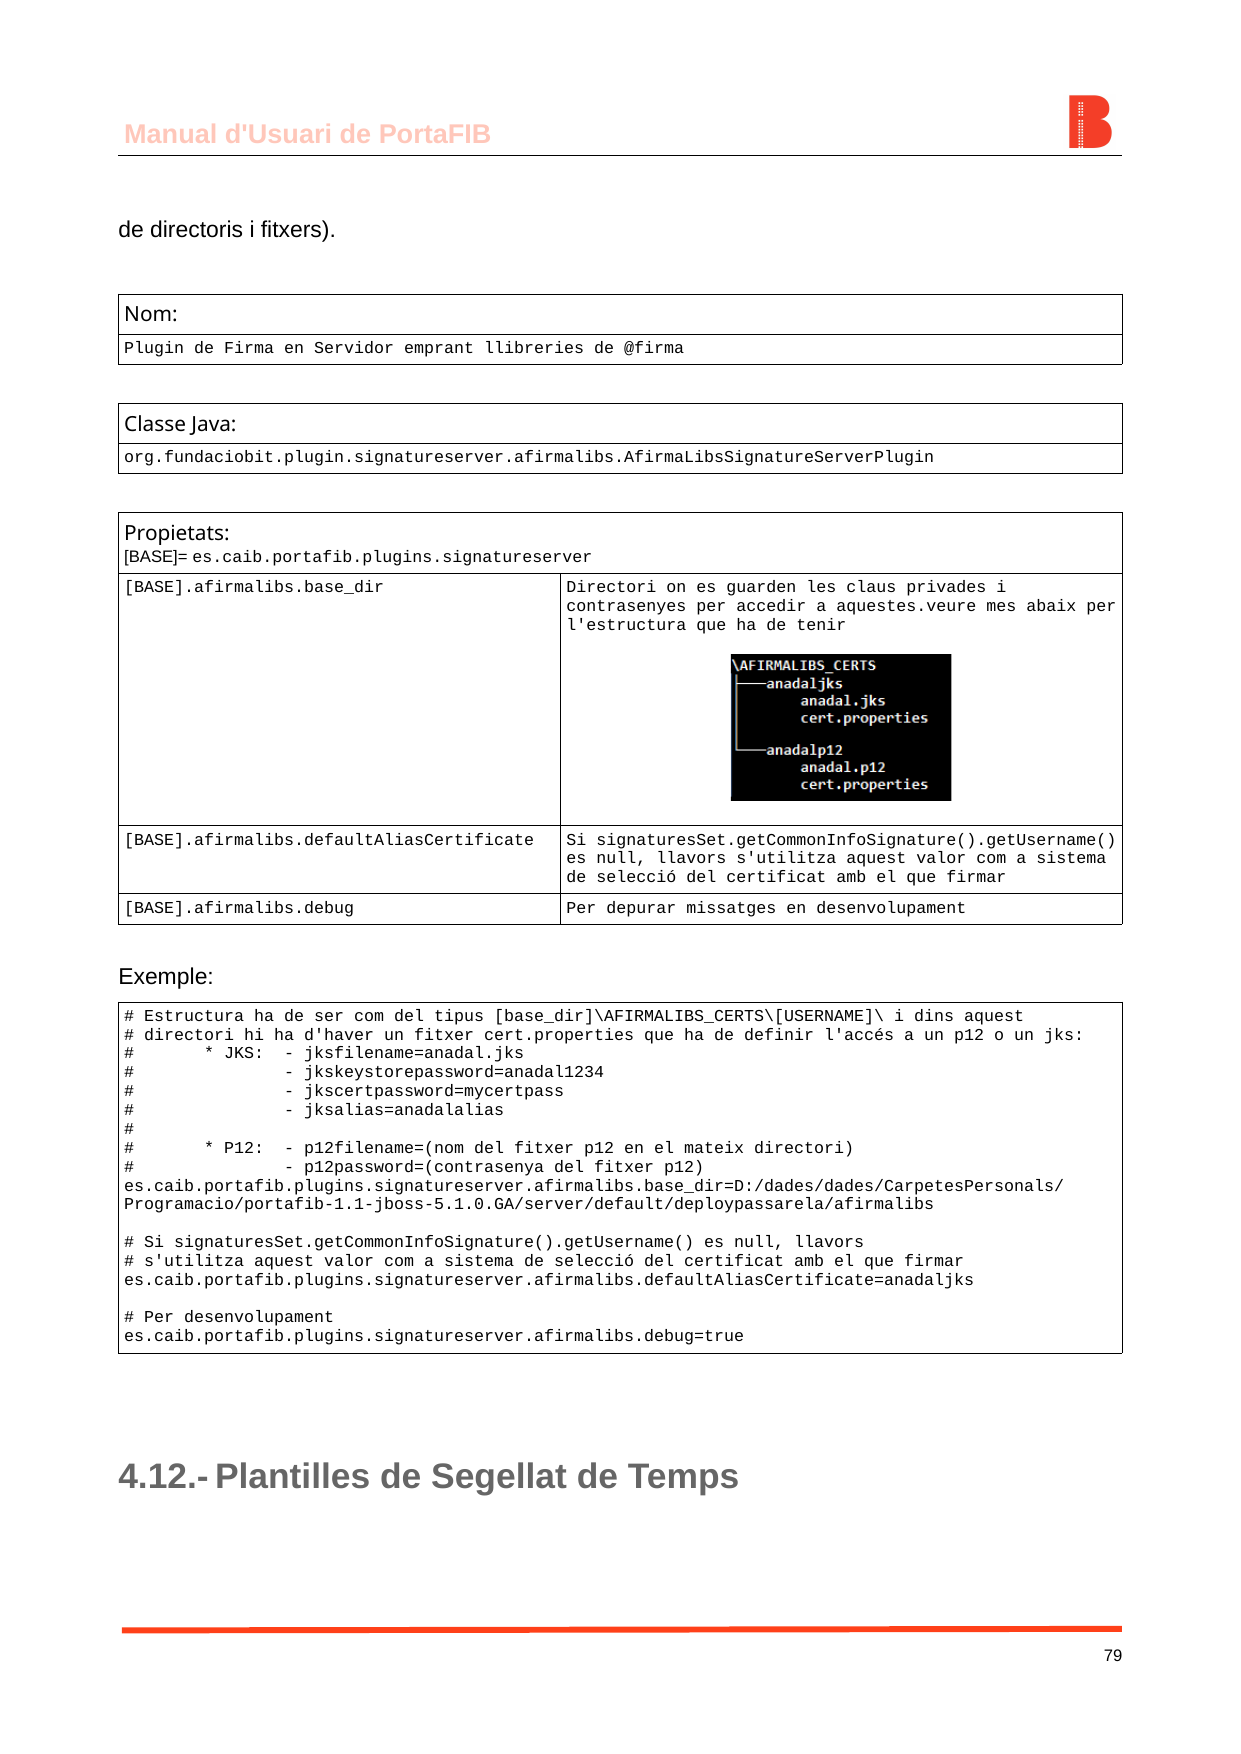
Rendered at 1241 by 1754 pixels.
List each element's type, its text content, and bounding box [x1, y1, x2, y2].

picture [730, 654, 952, 801]
table_header Classe Java: [119, 404, 1122, 443]
table_cell Per depurar missatges en desenvolupament [561, 894, 1122, 924]
table_cell Si signaturesSet.getCommonInfoSignature().getUsername() es null, llavors s'utilitza aquest valor com a sistema de selecció del certificat amb el que firmar [561, 826, 1122, 893]
table_header # Estructura ha de ser com del tipus [base_dir]\AFIRMALIBS_CERTS\[USERNAME]\ i dins aquest # directori hi ha d'haver un fitxer cert.properties que ha de definir l'accés a un p12 o un jks: # * JKS: - jksfilename=anadal.jks # - jkskeystorepassword=anadal1234 # - jkscertpassword=mycertpass # - jksalias=anadalalias # # * P12: - p12filename=(nom del fitxer p12 en el mateix directori) # - p12password=(contrasenya del fitxer p12) es.caib.portafib.plugins.signatureserver.afirmalibs.base_dir=D:/dades/dades/CarpetesPersonals/Programacio/portafib-1.1-jboss-5.1.0.GA/server/default/deploypassarela/afirmalibs # Si signaturesSet.getCommonInfoSignature().getUsername() es null, llavors # s'utilitza aquest valor com a sistema de selecció del certificat amb el que firmar es.caib.portafib.plugins.signatureserver.afirmalibs.defaultAliasCertificate=anadaljks # Per desenvolupament es.caib.portafib.plugins.signatureserver.afirmalibs.debug=true [119, 1003, 1122, 1352]
subtitle Plantilles de Segellat de Temps [118, 1455, 1122, 1496]
table_cell [BASE].afirmalibs.base_dir [119, 574, 560, 825]
table_cell org.fundaciobit.plugin.signatureserver.afirmalibs.AfirmaLibsSignatureServerPlugin [119, 444, 1122, 473]
table_header Nom: [119, 295, 1122, 333]
table_cell Plugin de Firma en Servidor emprant llibreries de @firma [119, 335, 1122, 364]
text Exemple: [118, 963, 1122, 989]
picture [1063, 94, 1117, 150]
table_cell [BASE].afirmalibs.defaultAliasCertificate [119, 826, 560, 893]
text de directoris i fitxers). [118, 216, 1122, 242]
table_header Propietats: [BASE]= es.caib.portafib.plugins.signatureserver [119, 513, 1122, 573]
table_cell [BASE].afirmalibs.debug [119, 894, 560, 924]
table_cell Directori on es guarden les claus privades i contrasenyes per accedir a aquestes.veure mes abaix per l'estructura que ha de tenir [561, 574, 1122, 825]
